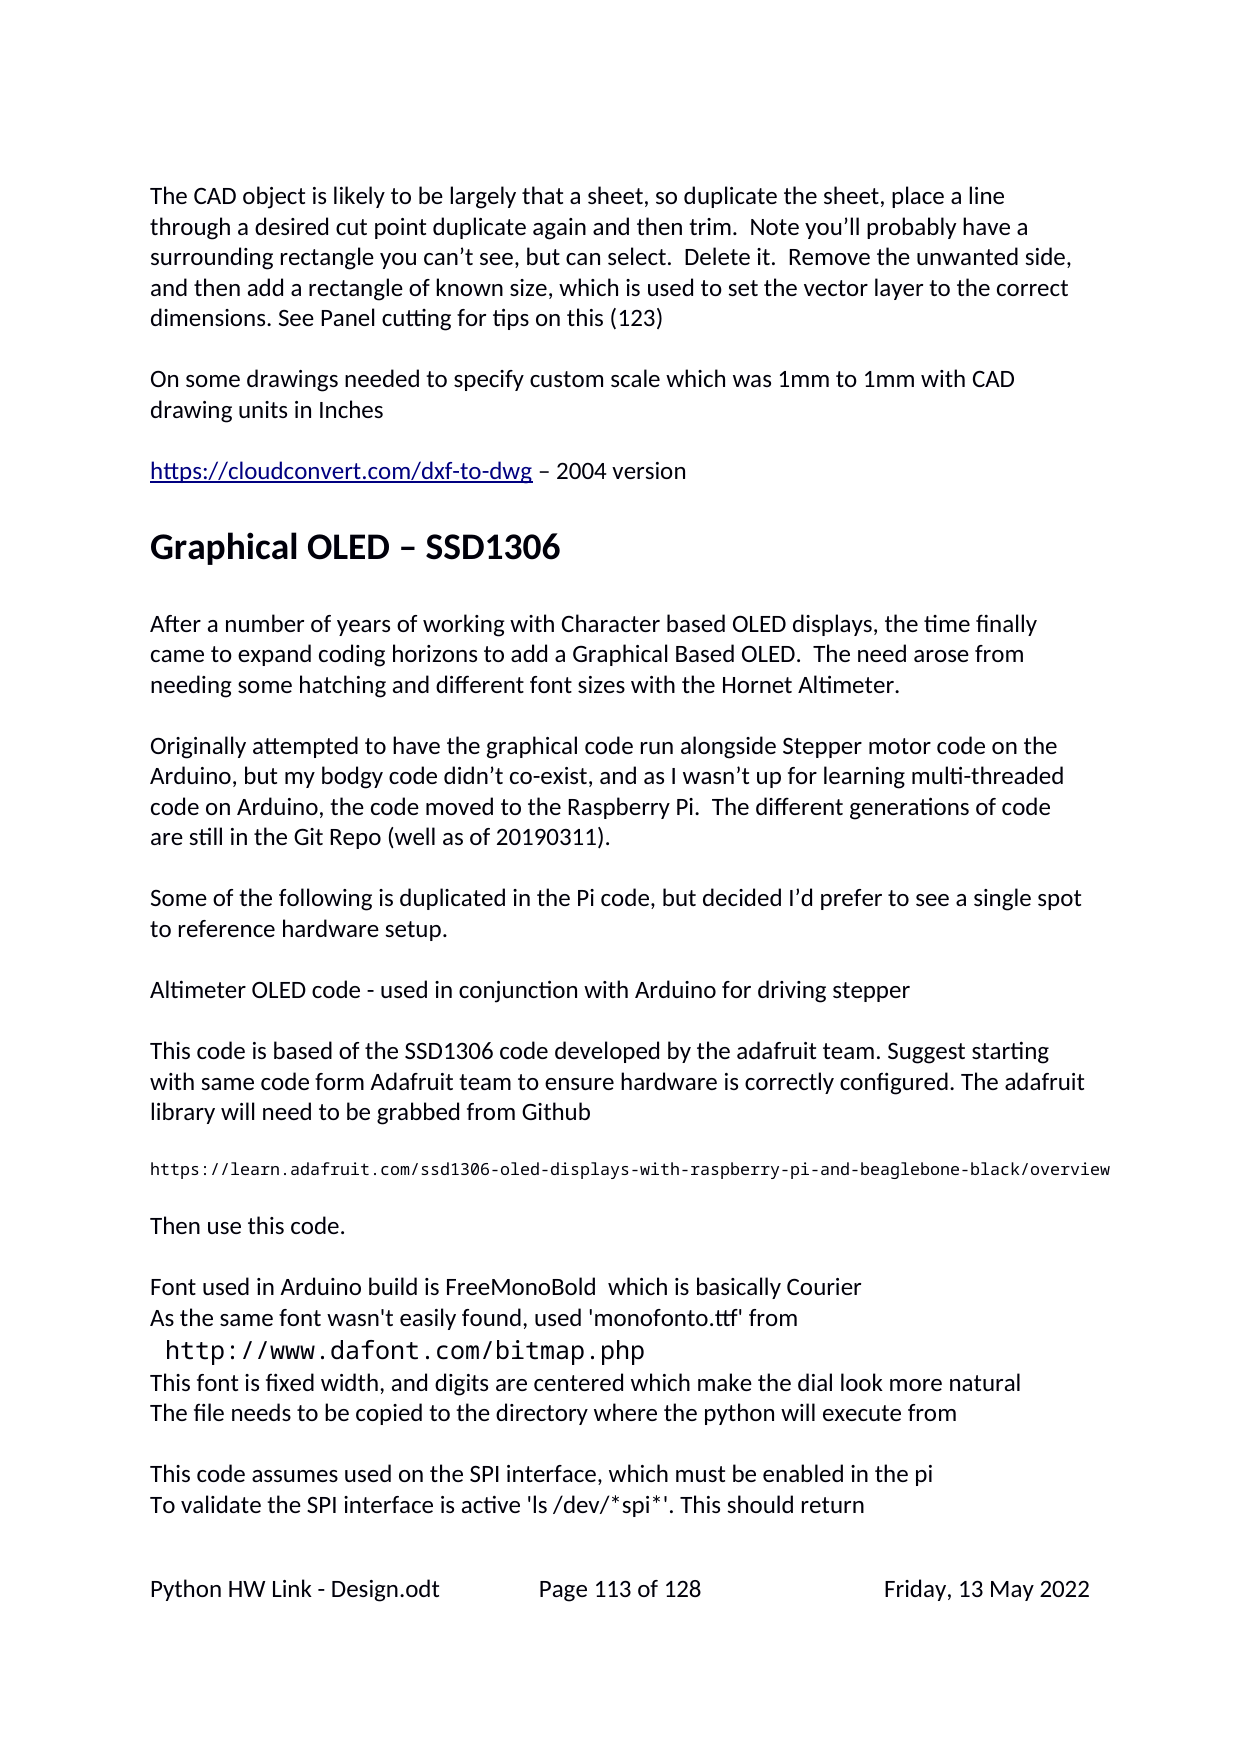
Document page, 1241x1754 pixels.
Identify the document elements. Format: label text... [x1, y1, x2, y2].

text On some drawings needed to specify custom scale which was 1mm to 1mm with CAD drawing units in Inches [150, 364, 1090, 425]
text Then use this code. [150, 1211, 1090, 1241]
text Originally attempted to have the graphical code run alongside Stepper motor code on the Arduino, but my bodgy code didn’t co-exist, and as I wasn’t up for learning multi-threaded code on Arduino, the code moved to the Raspberry Pi. The different generations of code are still in the Git Repo (well as of 20190311). [150, 730, 1090, 852]
subtitle Graphical OLED – SSD1306 [150, 523, 1090, 569]
text This font is fixed width, and digits are centered which make the dial look more natural [150, 1367, 1090, 1397]
text The file needs to be copied to the directory where the python will execute from [150, 1397, 1090, 1428]
text Font used in Arduino build is FreeMonoBold which is basically Courier [150, 1272, 1090, 1302]
text Altimeter OLED code - used in conjunction with Arduino for driving stepper [150, 974, 1090, 1005]
text http://www.dafont.com/bitmap.php [150, 1333, 1090, 1367]
text https://learn.adafruit.com/ssd1306-oled-displays-with-raspberry-pi-and-beaglebone-black/overview [150, 1157, 1149, 1180]
text The CAD object is likely to be largely that a sheet, so duplicate the sheet, place a line through a desired cut point duplicate again and then trim. Note you’ll probably have a surrounding rectangle you can’t see, but can select. Delete it. Remove the unwanted side, and then add a rectangle of known size, which is used to set the vector layer to the correct dimensions. See Panel cutting for tips on this (123) [150, 181, 1090, 333]
text This code is based of the SSD1306 code developed by the adafruit team. Suggest starting with same code form Adafruit team to ensure hardware is correctly configured. The adafruit library will need to be grabbed from Github [150, 1035, 1090, 1127]
text This code assumes used on the SPI interface, which must be enabled in the pi [150, 1458, 1090, 1489]
text As the same font wasn't easily found, used 'monofonto.ttf' from [150, 1302, 1090, 1333]
text Some of the following is duplicated in the Pi code, but decided I’d prefer to see a single spot to reference hardware setup. [150, 883, 1090, 944]
text To validate the SPI interface is active 'ls /dev/*spi*'. This should return [150, 1489, 1090, 1519]
text After a number of years of working with Character based OLED displays, the time finally came to expand coding horizons to add a Graphical Based OLED. The need arose from needing some hatching and different font sizes with the Hornet Altimeter. [150, 608, 1090, 699]
text https://cloudconvert.com/dxf-to-dwg – 2004 version [150, 455, 1090, 486]
